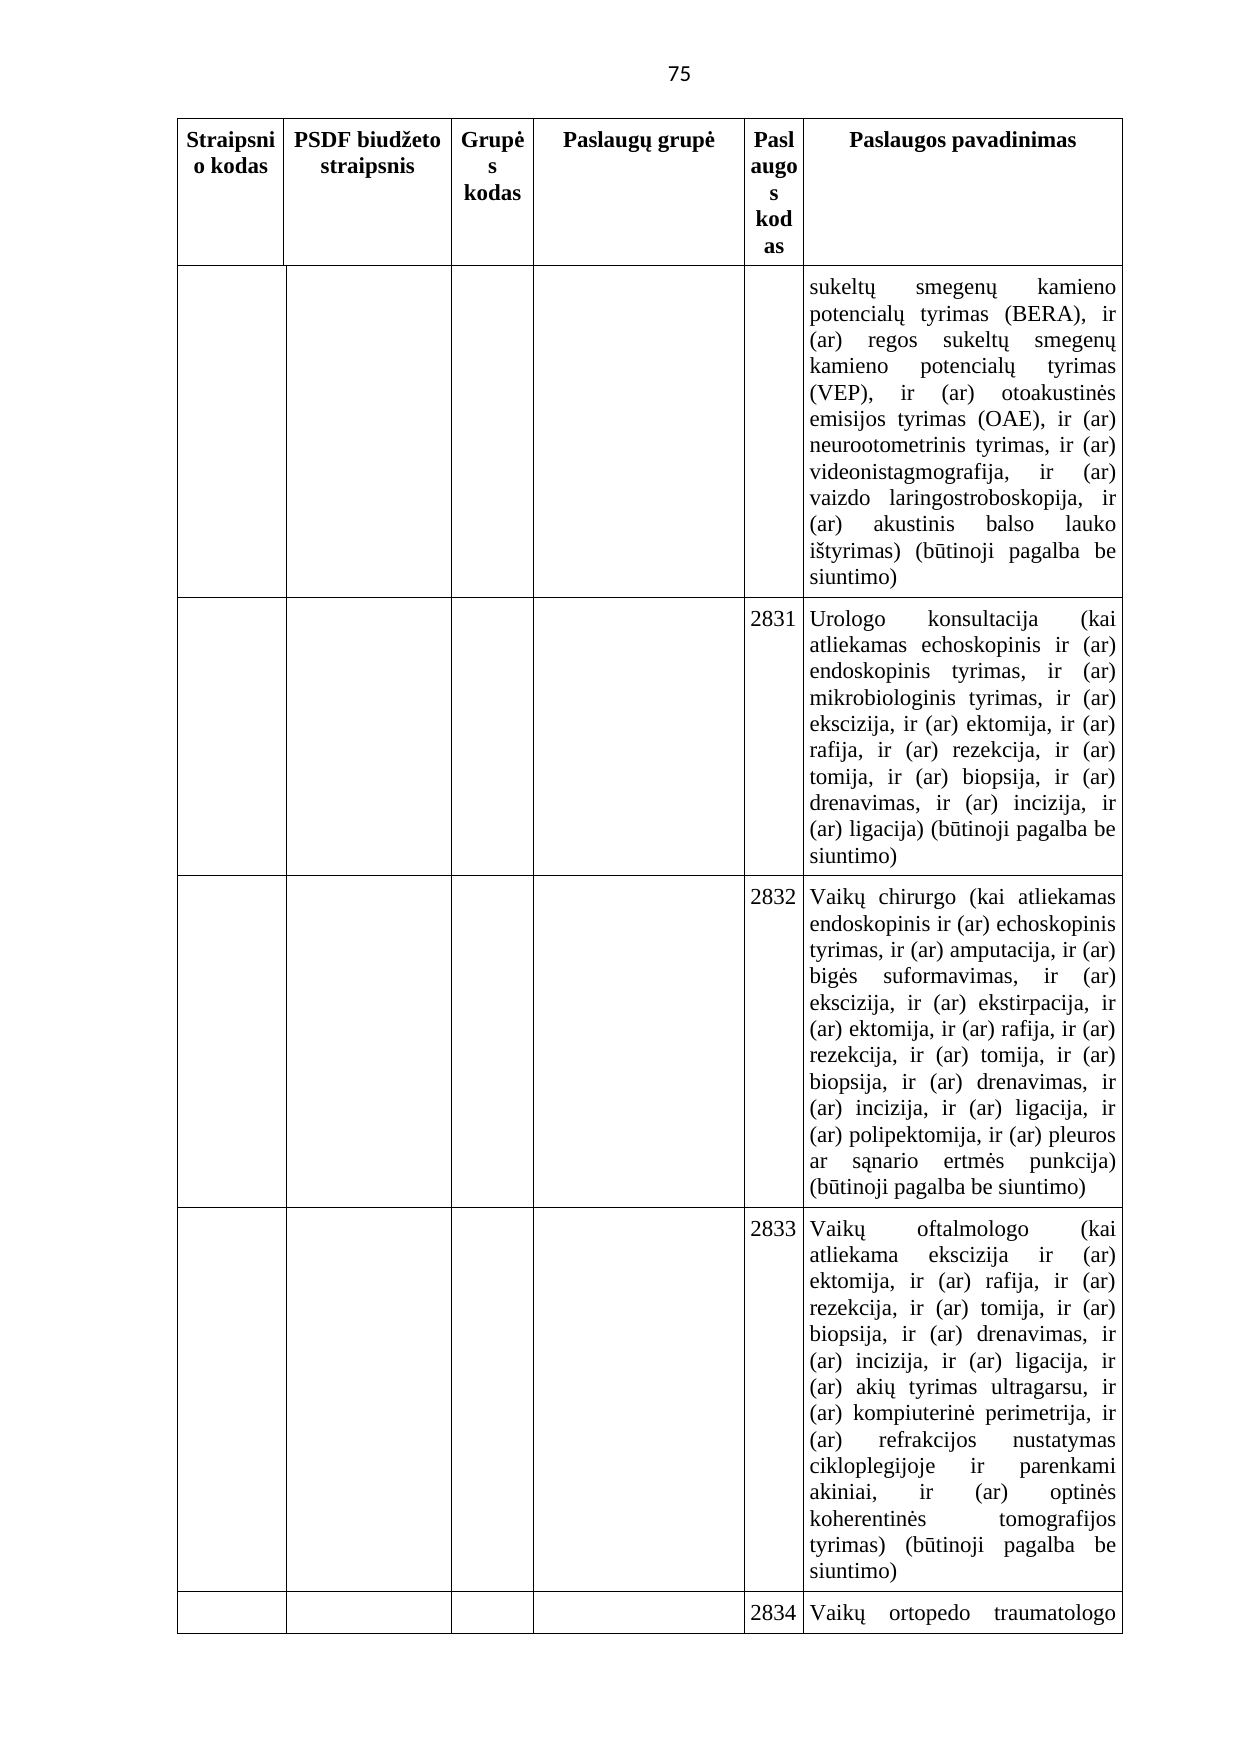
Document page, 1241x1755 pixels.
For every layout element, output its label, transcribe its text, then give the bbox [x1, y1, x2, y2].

table_header PSDF biudžeto straipsnis [284, 119, 451, 265]
table_cell [452, 598, 533, 875]
table_cell [178, 266, 286, 597]
table_cell [287, 1592, 451, 1632]
table_cell [452, 876, 533, 1207]
table_cell [534, 1592, 744, 1632]
table_header Straipsnio kodas [178, 119, 283, 265]
table_cell [452, 1592, 533, 1632]
table_cell [534, 876, 744, 1207]
table_cell 2834 [745, 1592, 803, 1632]
table_cell [178, 1592, 286, 1632]
table_cell Vaikų ortopedo traumatologo [804, 1592, 1122, 1632]
table_cell [287, 876, 451, 1207]
table_cell Vaikų oftalmologo (kai atliekama ekscizija ir (ar) ektomija, ir (ar) rafija, ir (ar) rezekcija, ir (ar) tomija, ir (ar) biopsija, ir (ar) drenavimas, ir (ar) incizija, ir (ar) ligacija, ir (ar) akių tyrimas ultragarsu, ir (ar) kompiuterinė perimetrija, ir (ar) refrakcijos nustatymas cikloplegijoje ir parenkami akiniai, ir (ar) optinės koherentinės tomografijos tyrimas) (būtinoji pagalba be siuntimo) [804, 1208, 1122, 1591]
table_cell 2831 [745, 598, 803, 875]
table_cell [178, 876, 286, 1207]
table_cell [745, 266, 803, 597]
table_cell [287, 1208, 451, 1591]
table_cell sukeltų smegenų kamieno potencialų tyrimas (BERA), ir (ar) regos sukeltų smegenų kamieno potencialų tyrimas (VEP), ir (ar) otoakustinės emisijos tyrimas (OAE), ir (ar) neurootometrinis tyrimas, ir (ar) videonistagmografija, ir (ar) vaizdo laringostroboskopija, ir (ar) akustinis balso lauko ištyrimas) (būtinoji pagalba be siuntimo) [804, 266, 1122, 597]
table_header Grupės kodas [452, 119, 533, 265]
table_cell [178, 1208, 286, 1591]
table_cell Urologo konsultacija (kai atliekamas echoskopinis ir (ar) endoskopinis tyrimas, ir (ar) mikrobiologinis tyrimas, ir (ar) ekscizija, ir (ar) ektomija, ir (ar) rafija, ir (ar) rezekcija, ir (ar) tomija, ir (ar) biopsija, ir (ar) drenavimas, ir (ar) incizija, ir (ar) ligacija) (būtinoji pagalba be siuntimo) [804, 598, 1122, 875]
table_cell [287, 266, 451, 597]
table_cell [534, 1208, 744, 1591]
table_header Paslaugos pavadinimas [804, 119, 1122, 265]
table_cell [452, 1208, 533, 1591]
table_cell 2833 [745, 1208, 803, 1591]
table_cell Vaikų chirurgo (kai atliekamas endoskopinis ir (ar) echoskopinis tyrimas, ir (ar) amputacija, ir (ar) bigės suformavimas, ir (ar) ekscizija, ir (ar) ekstirpacija, ir (ar) ektomija, ir (ar) rafija, ir (ar) rezekcija, ir (ar) tomija, ir (ar) biopsija, ir (ar) drenavimas, ir (ar) incizija, ir (ar) ligacija, ir (ar) polipektomija, ir (ar) pleuros ar sąnario ertmės punkcija) (būtinoji pagalba be siuntimo) [804, 876, 1122, 1207]
table_header Paslaugų grupė [534, 119, 744, 265]
table_cell [287, 598, 451, 875]
table_cell [178, 598, 286, 875]
table_cell [534, 266, 744, 597]
table_cell [534, 598, 744, 875]
table_cell 2832 [745, 876, 803, 1207]
table_header Paslaugos kodas [745, 119, 803, 265]
table_cell [452, 266, 533, 597]
